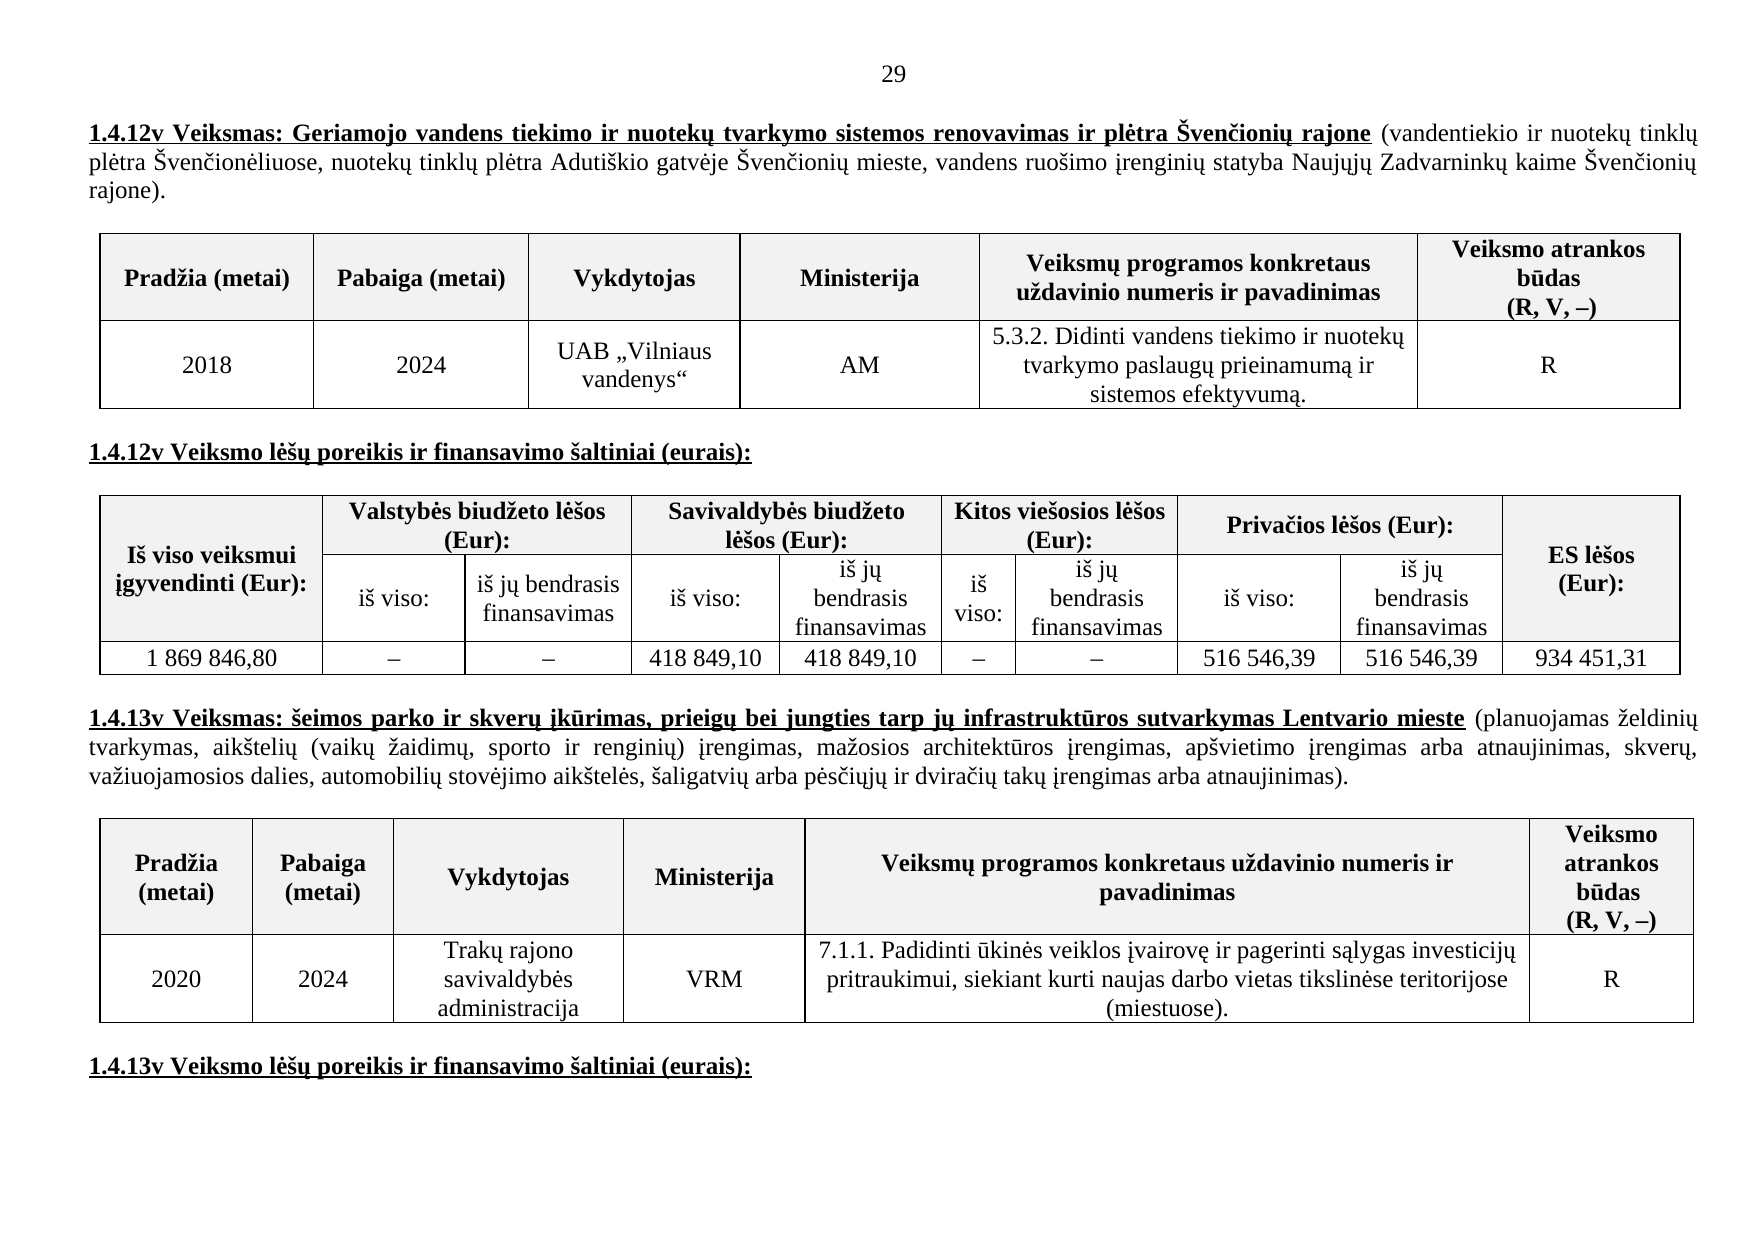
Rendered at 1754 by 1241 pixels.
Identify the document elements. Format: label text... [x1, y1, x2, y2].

table_header Privačios lėšos (Eur): [1178, 496, 1502, 553]
text 1.4.13v Veiksmas: šeimos parko ir skverų įkūrimas, prieigų bei jungties tarp jų infrastruktūros sutvarkymas Lentvario mieste (planuojamas želdinių tvarkymas, aikštelių (vaikų žaidimų, sporto ir renginių) įrengimas, mažosios architektūros įrengimas, apšvietimo įrengimas arba atnaujinimas, skverų, važiuojamosios dalies, automobilių stovėjimo aikštelės, šaligatvių arba pėsčiųjų ir dviračių takų įrengimas arba atnaujinimas). [89, 703, 1698, 789]
table_cell 2020 [101, 935, 252, 1022]
table_header Veiksmo atrankos būdas (R, V, –) [1418, 234, 1679, 320]
table_cell iš jų bendrasis finansavimas [466, 555, 631, 641]
table_cell iš viso: [632, 555, 779, 641]
table_cell 934 451,31 [1503, 642, 1679, 673]
table_header Veiksmų programos konkretaus uždavinio numeris ir pavadinimas [806, 819, 1529, 934]
table_header Valstybės biudžeto lėšos (Eur): [323, 496, 631, 553]
table_cell 2024 [314, 321, 528, 408]
table_cell iš viso: [323, 555, 464, 641]
table_cell 5.3.2. Didinti vandens tiekimo ir nuotekų tvarkymo paslaugų prieinamumą ir sistemos efektyvumą. [980, 321, 1417, 408]
table_cell – [466, 642, 631, 673]
table_cell 2018 [101, 321, 313, 408]
table_cell 418 849,10 [632, 642, 779, 673]
table_cell 7.1.1. Padidinti ūkinės veiklos įvairovę ir pagerinti sąlygas investicijų pritraukimui, siekiant kurti naujas darbo vietas tikslinėse teritorijose (miestuose). [806, 935, 1529, 1022]
table_header Iš viso veiksmui įgyvendinti (Eur): [101, 496, 322, 641]
table_cell iš jų bendrasis finansavimas [780, 555, 941, 641]
table_cell iš viso: [942, 555, 1015, 641]
table_cell R [1418, 321, 1679, 408]
table_header Pabaiga (metai) [314, 234, 528, 320]
table_cell AM [741, 321, 979, 408]
table_header Veiksmų programos konkretaus uždavinio numeris ir pavadinimas [980, 234, 1417, 320]
table_cell Trakų rajono savivaldybės administracija [394, 935, 623, 1022]
text 1.4.12v Veiksmo lėšų poreikis ir finansavimo šaltiniai (eurais): [89, 437, 1698, 466]
table_header Pradžia (metai) [101, 819, 252, 934]
table_cell VRM [624, 935, 804, 1022]
table_cell UAB „Vilniaus vandenys“ [529, 321, 739, 408]
table_cell – [323, 642, 464, 673]
table_cell iš jų bendrasis finansavimas [1016, 555, 1177, 641]
table_header Ministerija [741, 234, 979, 320]
table_cell 516 546,39 [1341, 642, 1502, 673]
table_cell R [1530, 935, 1693, 1022]
text 1.4.12v Veiksmas: Geriamojo vandens tiekimo ir nuotekų tvarkymo sistemos renovavimas ir plėtra Švenčionių rajone (vandentiekio ir nuotekų tinklų plėtra Švenčionėliuose, nuotekų tinklų plėtra Adutiškio gatvėje Švenčionių mieste, vandens ruošimo įrenginių statyba Naujųjų Zadvarninkų kaime Švenčionių rajone). [89, 118, 1698, 204]
table_cell iš viso: [1178, 555, 1340, 641]
table_cell 2024 [253, 935, 393, 1022]
table_header Pradžia (metai) [101, 234, 313, 320]
table_cell 516 546,39 [1178, 642, 1340, 673]
table_header Vykdytojas [394, 819, 623, 934]
table_cell 418 849,10 [780, 642, 941, 673]
table_header Veiksmo atrankos būdas (R, V, –) [1530, 819, 1693, 934]
table_header Ministerija [624, 819, 804, 934]
table_cell iš jų bendrasis finansavimas [1341, 555, 1502, 641]
table_header Savivaldybės biudžeto lėšos (Eur): [632, 496, 941, 553]
table_header Pabaiga (metai) [253, 819, 393, 934]
table_cell – [1016, 642, 1177, 673]
table_header ES lėšos (Eur): [1503, 496, 1679, 641]
table_cell 1 869 846,80 [101, 642, 322, 673]
table_cell – [942, 642, 1015, 673]
table_header Kitos viešosios lėšos (Eur): [942, 496, 1177, 553]
text 1.4.13v Veiksmo lėšų poreikis ir finansavimo šaltiniai (eurais): [89, 1051, 1698, 1080]
table_header Vykdytojas [529, 234, 739, 320]
